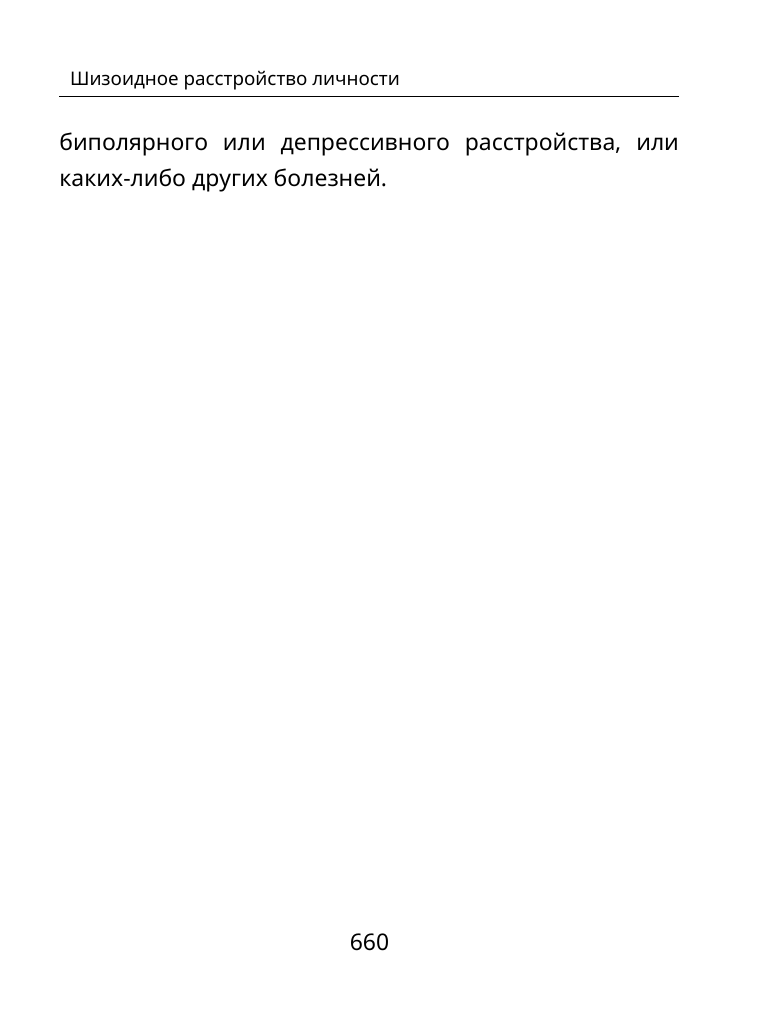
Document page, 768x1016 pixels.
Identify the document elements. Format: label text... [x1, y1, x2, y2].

text биполярного или депрессивного расстройства, или каких-либо других болезней. [59, 126, 679, 193]
